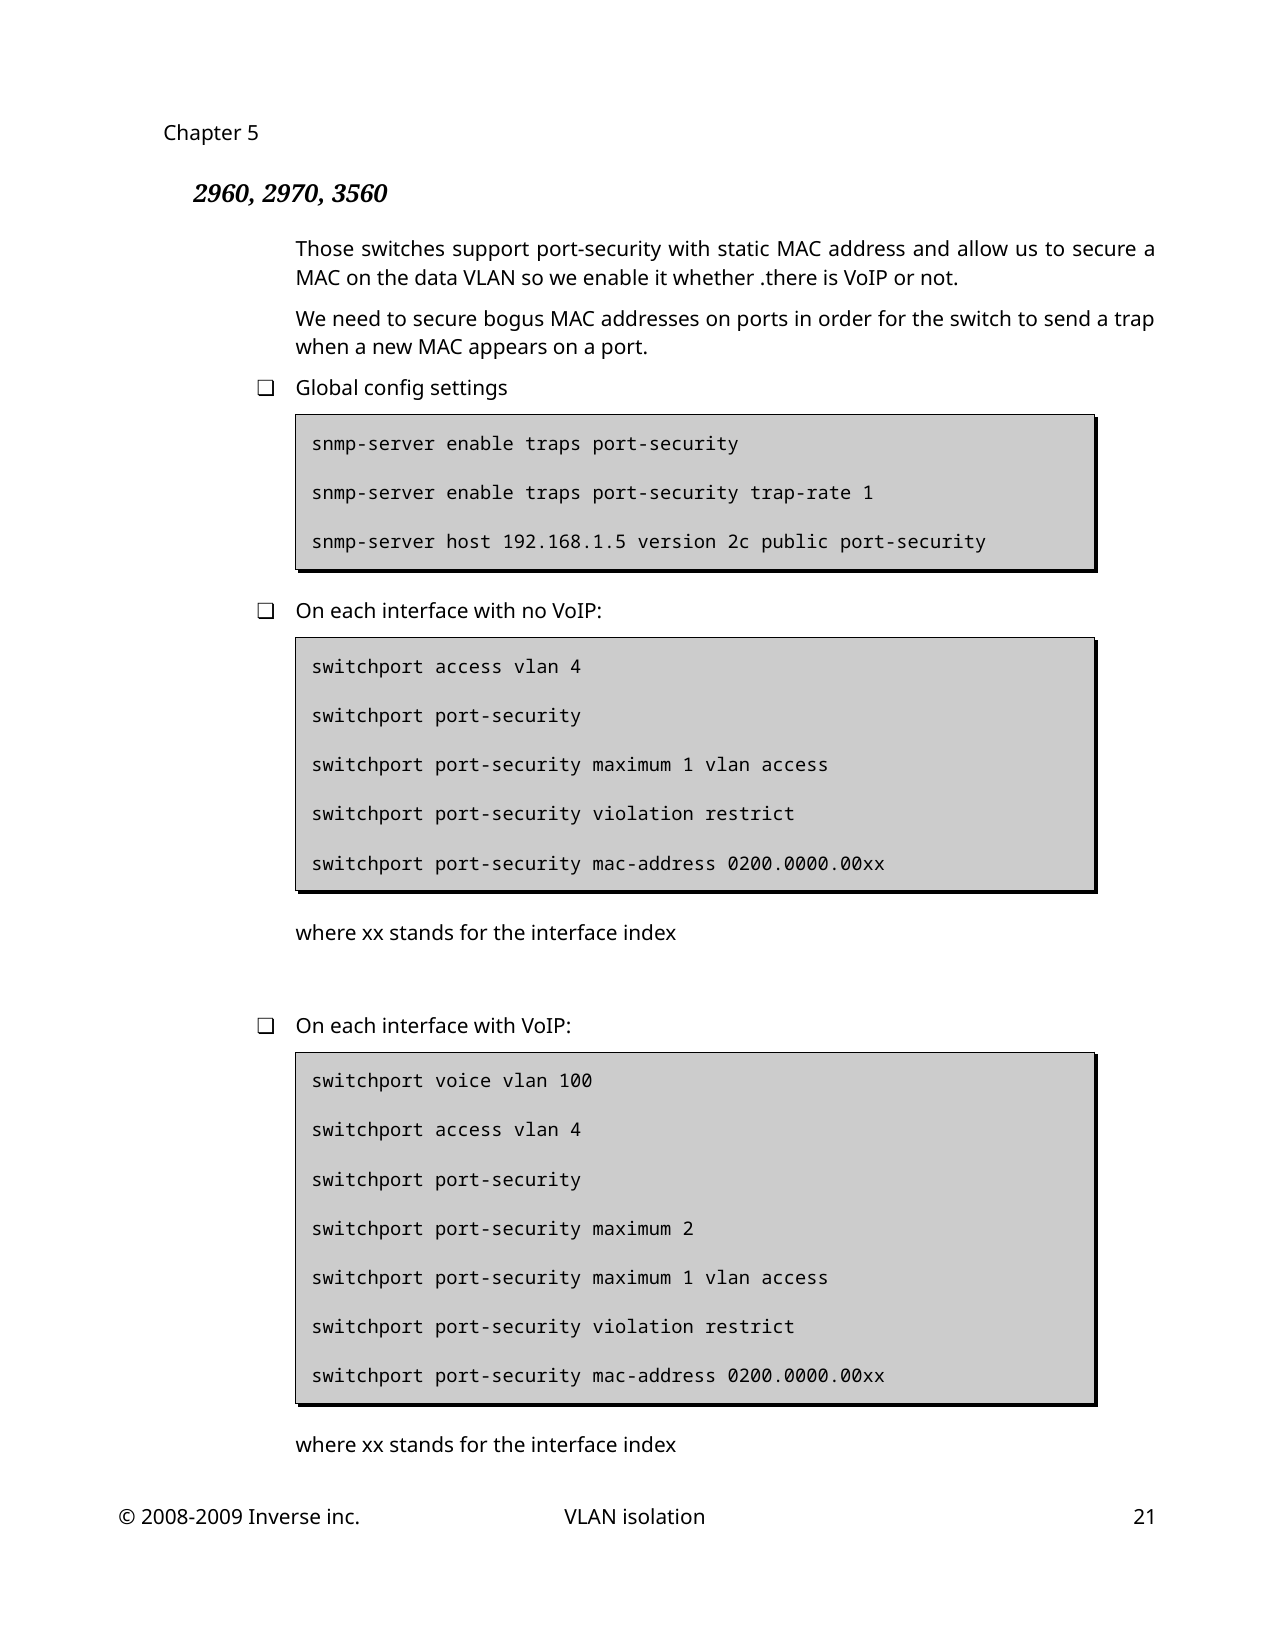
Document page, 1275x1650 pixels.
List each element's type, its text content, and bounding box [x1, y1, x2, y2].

text switchport access vlan 4 [296, 638, 1094, 679]
text snmp-server enable traps port-security trap-rate 1 [296, 463, 1094, 505]
subtitle 2960, 2970, 3560 [156, 176, 1157, 210]
list ❏ On each interface with no VoIP: [256, 596, 1157, 625]
list ❏ Global config settings [256, 373, 1157, 402]
text Those switches support port-security with static MAC address and allow us to secure a MAC on the data VLAN so we enable it whether .there is VoIP or not. [295, 234, 1157, 291]
list ❏ On each interface with VoIP: [256, 1011, 1157, 1039]
text switchport port-security mac-address 0200.0000.00xx [296, 834, 1094, 890]
text switchport port-security maximum 1 vlan access [296, 1248, 1094, 1290]
text switchport port-security mac-address 0200.0000.00xx [296, 1347, 1094, 1403]
text We need to secure bogus MAC addresses on ports in order for the switch to send a trap when a new MAC appears on a port. [295, 304, 1157, 361]
text switchport port-security maximum 1 vlan access [296, 736, 1094, 777]
text where xx stands for the interface index [295, 918, 1157, 946]
text switchport port-security violation restrict [296, 785, 1094, 826]
text where xx stands for the interface index [295, 1430, 1157, 1459]
text snmp-server host 192.168.1.5 version 2c public port-security [296, 513, 1094, 569]
text switchport port-security maximum 2 [296, 1199, 1094, 1241]
text switchport voice vlan 100 [296, 1053, 1094, 1093]
text snmp-server enable traps port-security [296, 415, 1094, 456]
text switchport access vlan 4 [296, 1101, 1094, 1142]
text switchport port-security [296, 1150, 1094, 1191]
text switchport port-security [296, 686, 1094, 728]
text switchport port-security violation restrict [296, 1297, 1094, 1339]
